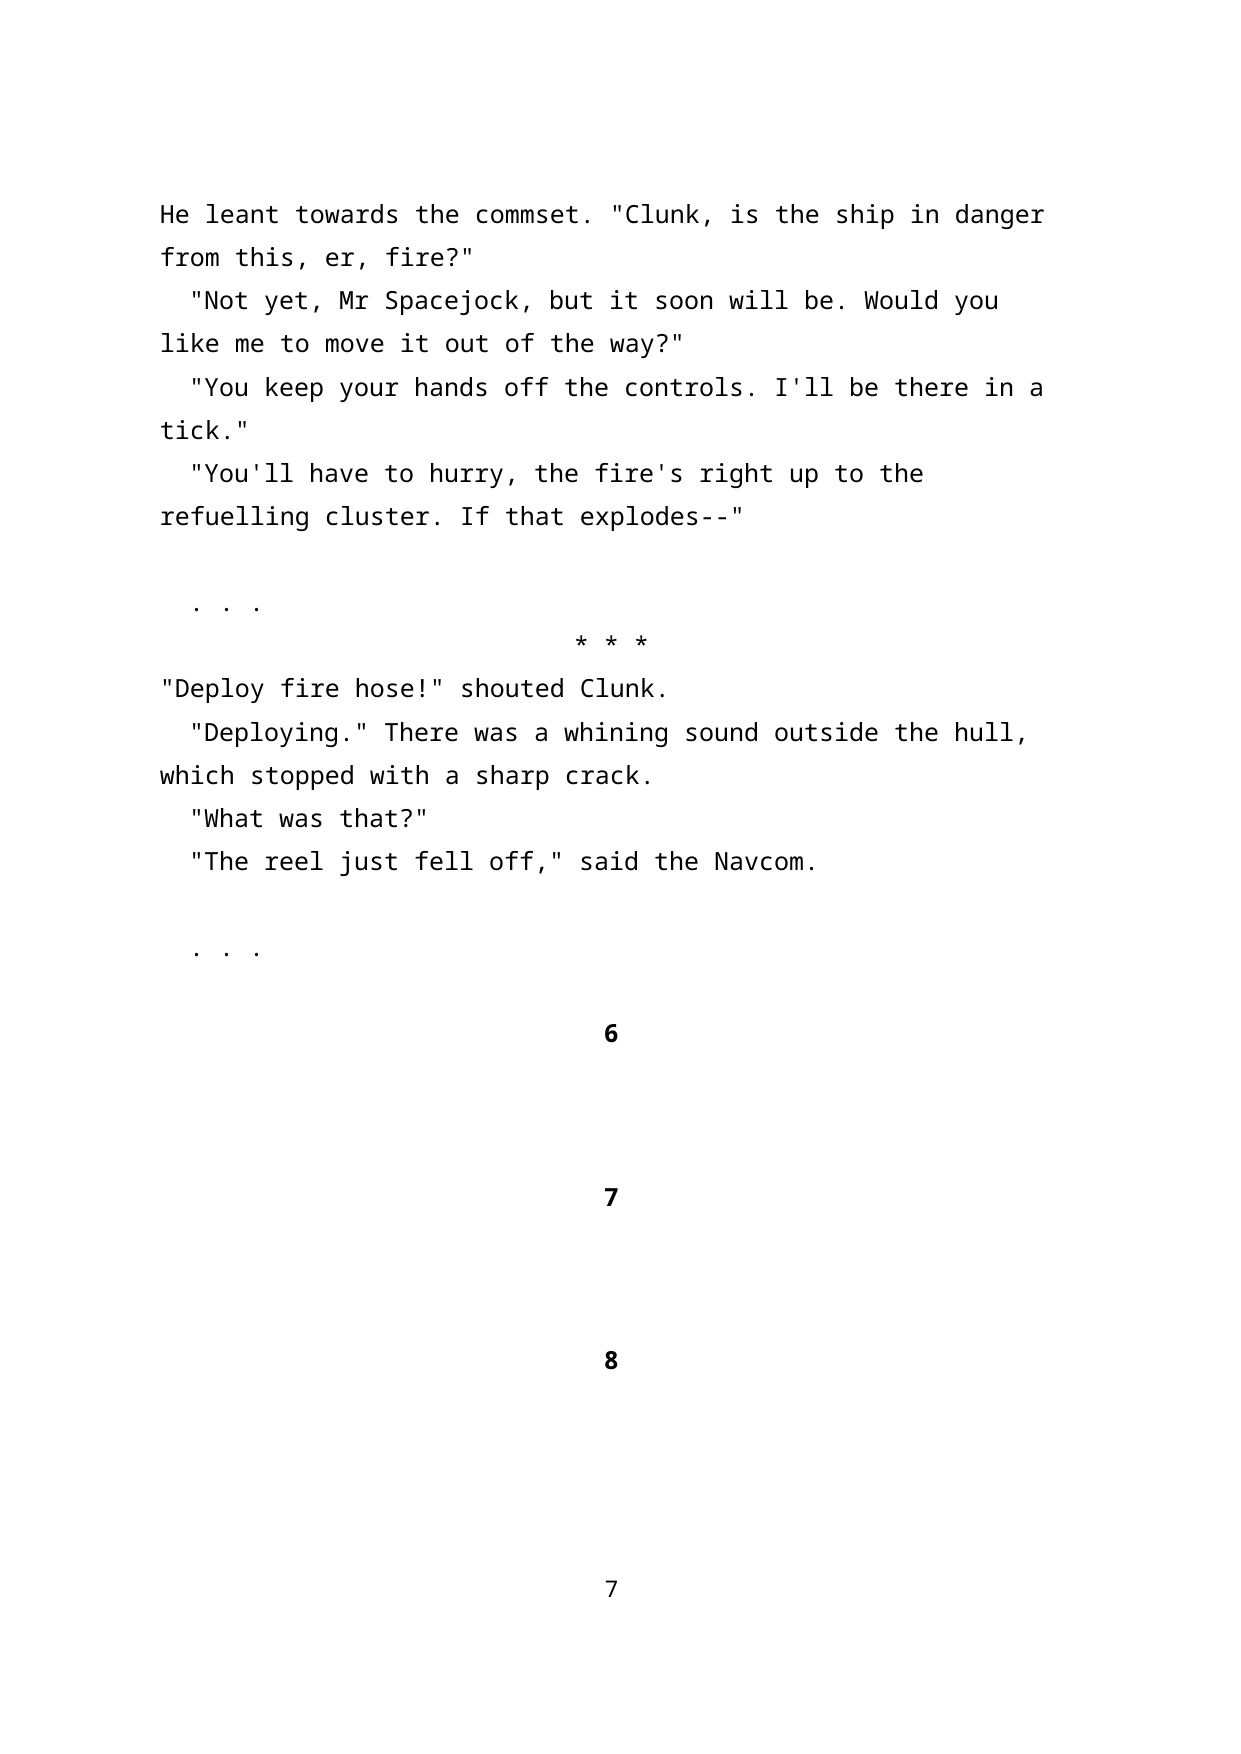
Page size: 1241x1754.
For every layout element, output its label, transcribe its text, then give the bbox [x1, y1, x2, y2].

text "What was that?" [159, 793, 1063, 836]
text "You'll have to hurry, the fire's right up to the refuelling cluster. If that explodes--" [159, 448, 1063, 534]
subtitle 6 [159, 1008, 1063, 1051]
subtitle 8 [159, 1335, 1063, 1378]
subtitle 7 [159, 1172, 1063, 1215]
text . . . [159, 577, 1063, 620]
text "Deploying." There was a whining sound outside the hull, which stopped with a sharp crack. [159, 706, 1063, 793]
text "The reel just fell off," said the Navcom. [159, 836, 1063, 879]
text . . . [159, 922, 1063, 965]
subtitle * * * [159, 620, 1063, 663]
text He leant towards the commset. "Clunk, is the ship in danger from this, er, fire?" [159, 189, 1063, 275]
text "Not yet, Mr Spacejock, but it soon will be. Would you like me to move it out of the way?" [159, 275, 1063, 361]
text "Deploy fire hose!" shouted Clunk. [159, 663, 1063, 706]
text "You keep your hands off the controls. I'll be there in a tick." [159, 361, 1063, 448]
